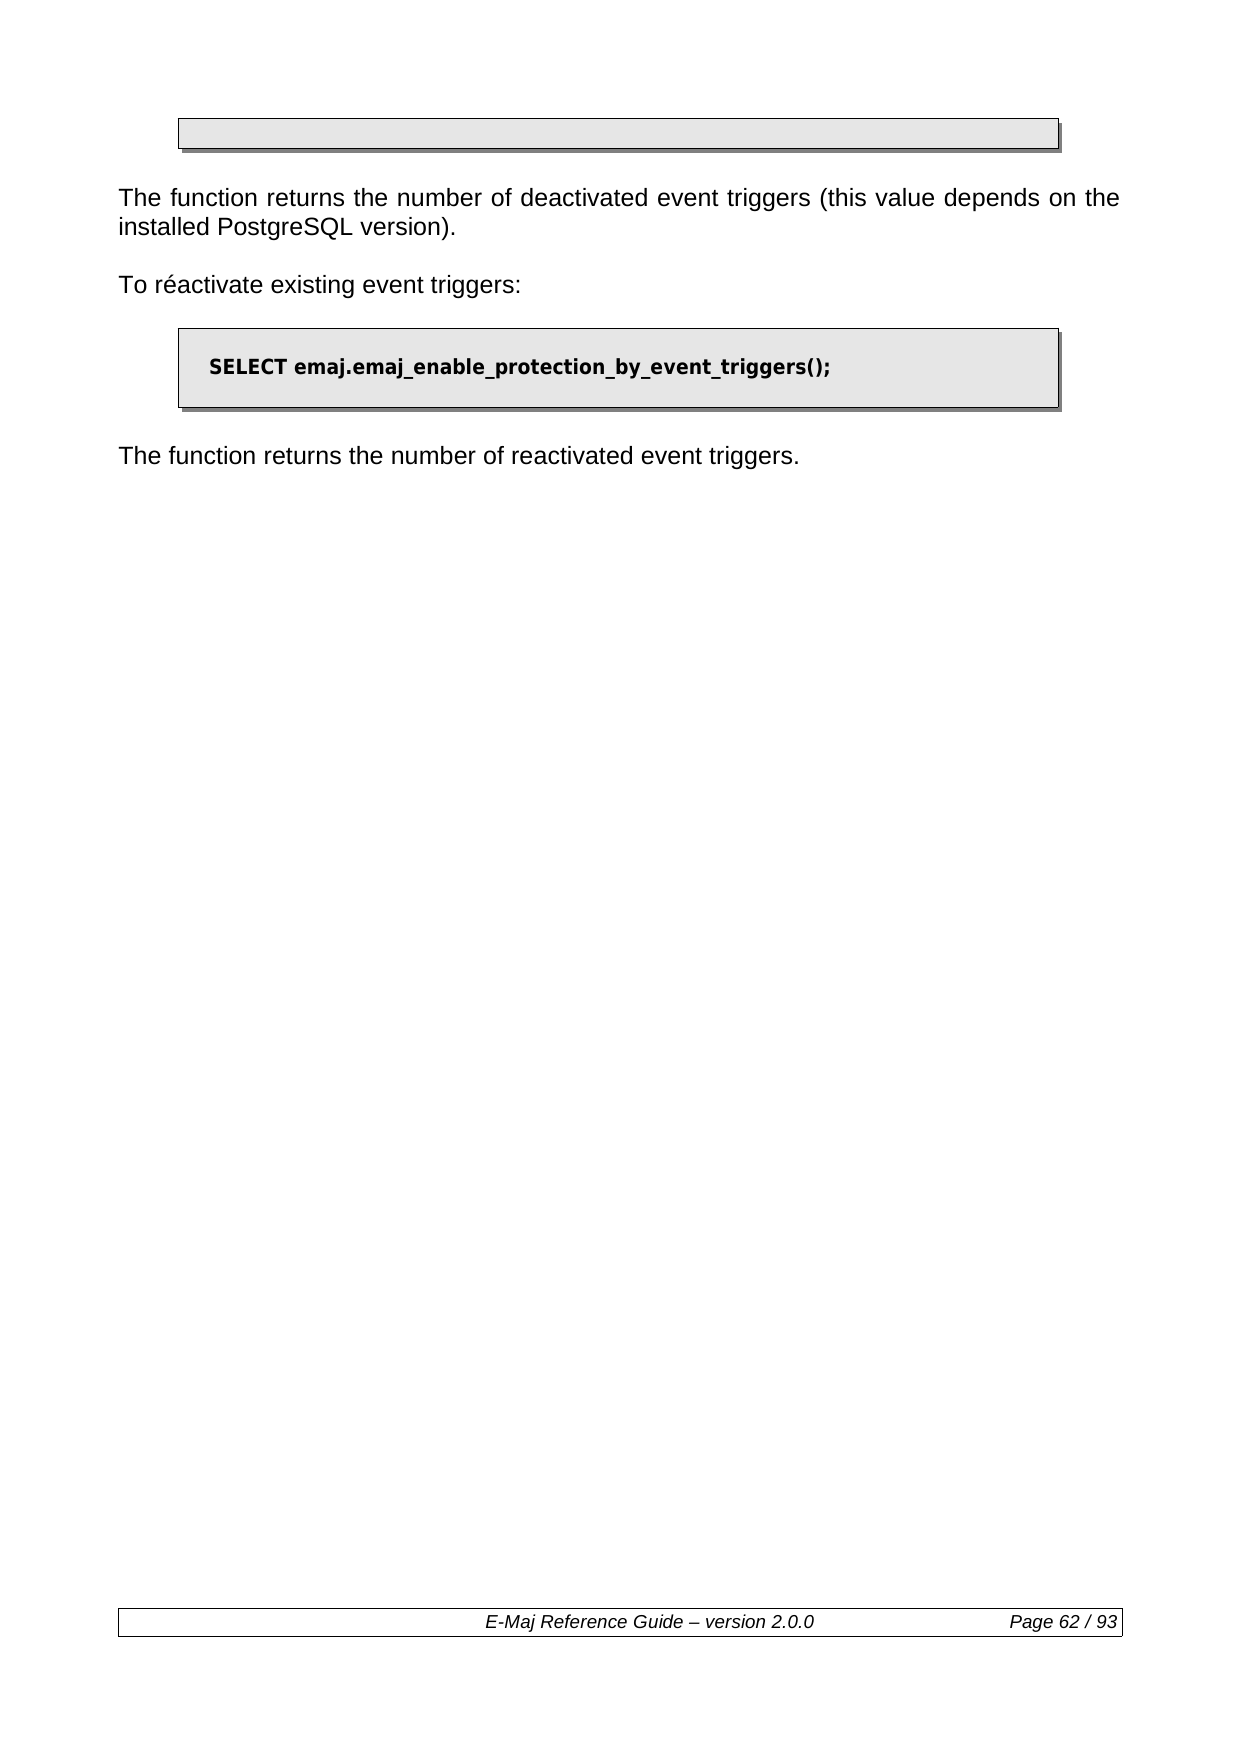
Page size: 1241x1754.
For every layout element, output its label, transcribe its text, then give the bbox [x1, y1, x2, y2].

text SELECT emaj.emaj_enable_protection_by_event_triggers(); [179, 352, 1058, 377]
text To réactivate existing event triggers: [118, 269, 1122, 299]
text The function returns the number of deactivated event triggers (this value depends on the installed PostgreSQL version). [118, 182, 1122, 241]
text The function returns the number of reactivated event triggers. [118, 441, 1122, 470]
